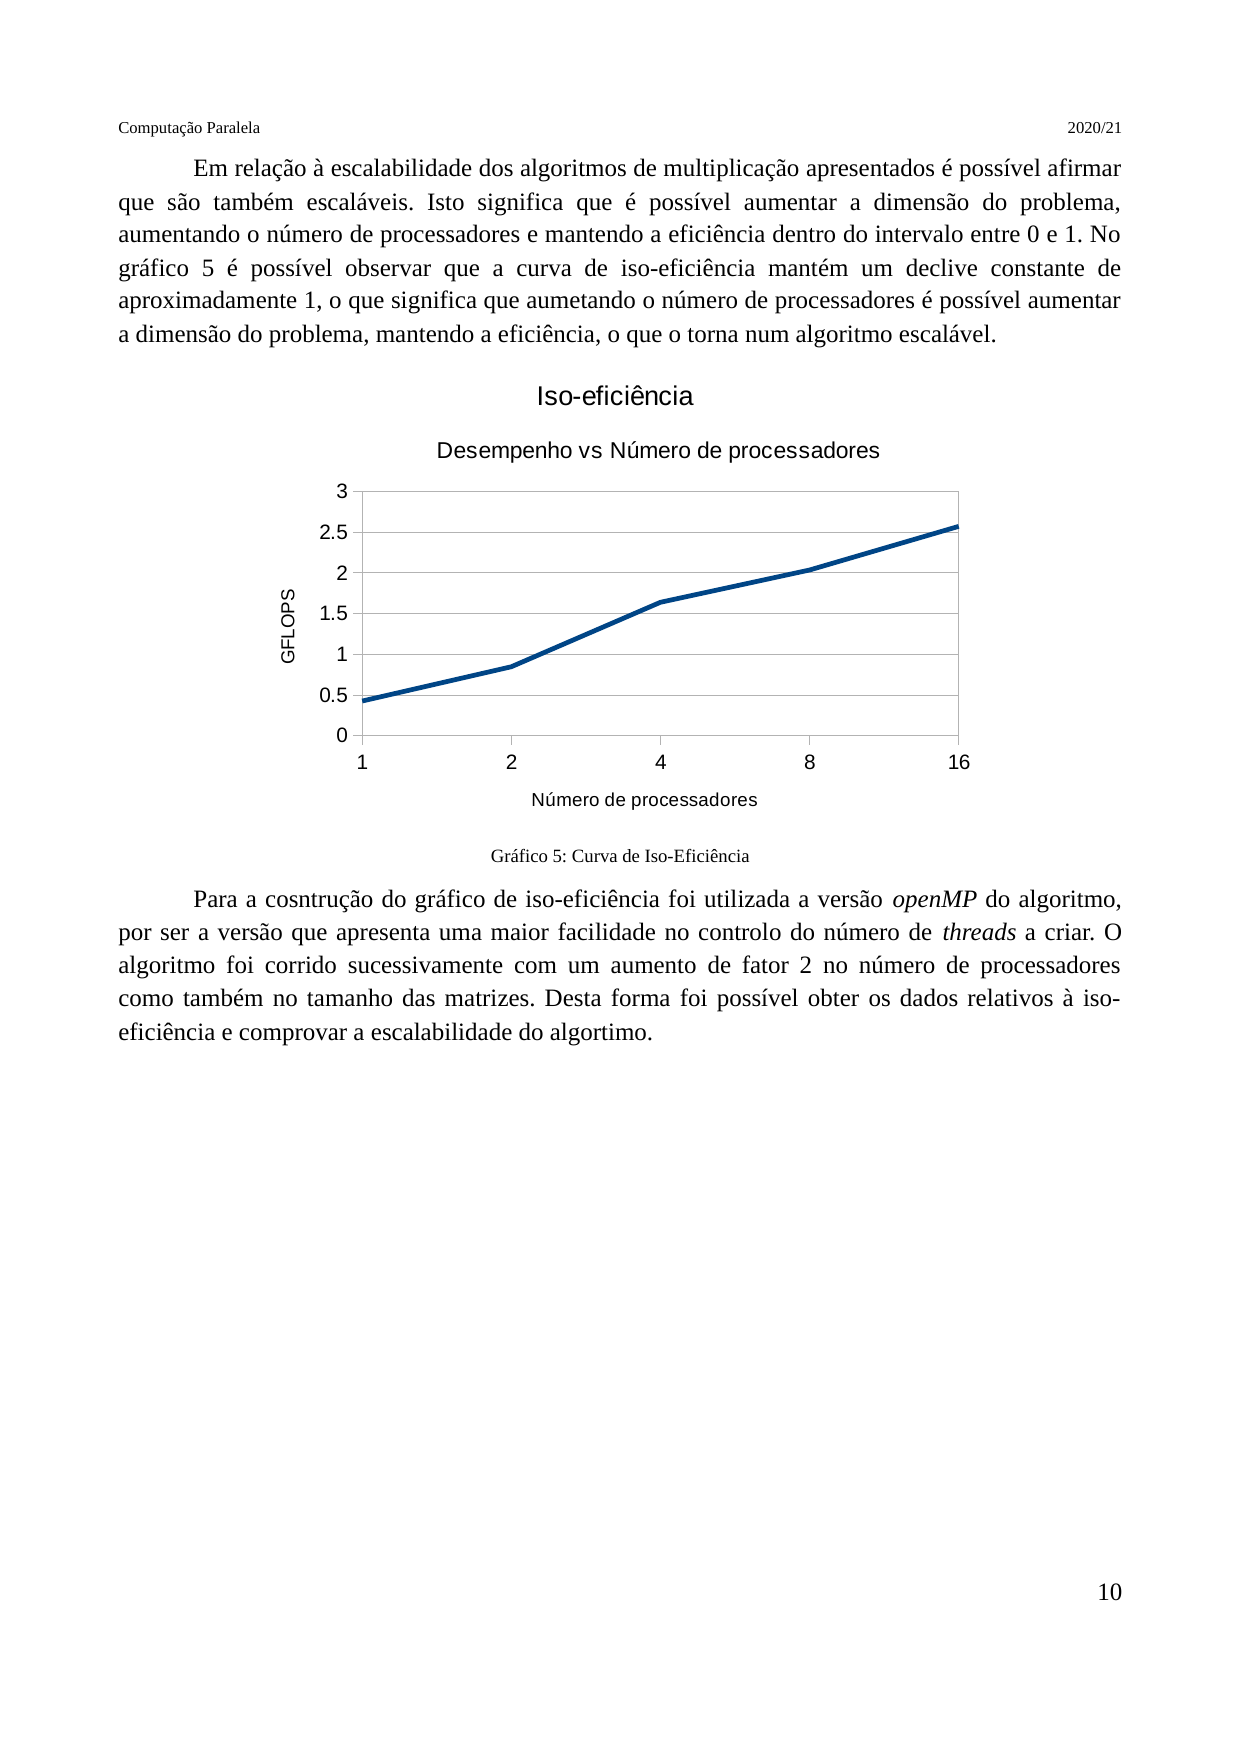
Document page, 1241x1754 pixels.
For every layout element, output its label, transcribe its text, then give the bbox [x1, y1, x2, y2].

text Em relação à escalabilidade dos algoritmos de multiplicação apresentados é possível afirmar que são também escaláveis. Isto significa que é possível aumentar a dimensão do problema, aumentando o número de processadores e mantendo a eficiência dentro do intervalo entre 0 e 1. No gráfico 5 é possível observar que a curva de iso-eficiência mantém um declive constante de aproximadamente 1, o que significa que aumetando o número de processadores é possível aumentar a dimensão do problema, mantendo a eficiência, o que o torna num algoritmo escalável. [118, 153, 1122, 347]
text Gráfico 5: Curva de Iso-Eficiência [118, 366, 1122, 867]
text Para a cosntrução do gráfico de iso-eficiência foi utilizada a versão openMP do algoritmo, por ser a versão que apresenta uma maior facilidade no controlo do número de threads a criar. O algoritmo foi corrido sucessivamente com um aumento de fator 2 no número de processadores como também no tamanho das matrizes. Desta forma foi possível obter os dados relativos à iso-eficiência e comprovar a escalabilidade do algortimo. [118, 884, 1122, 1045]
